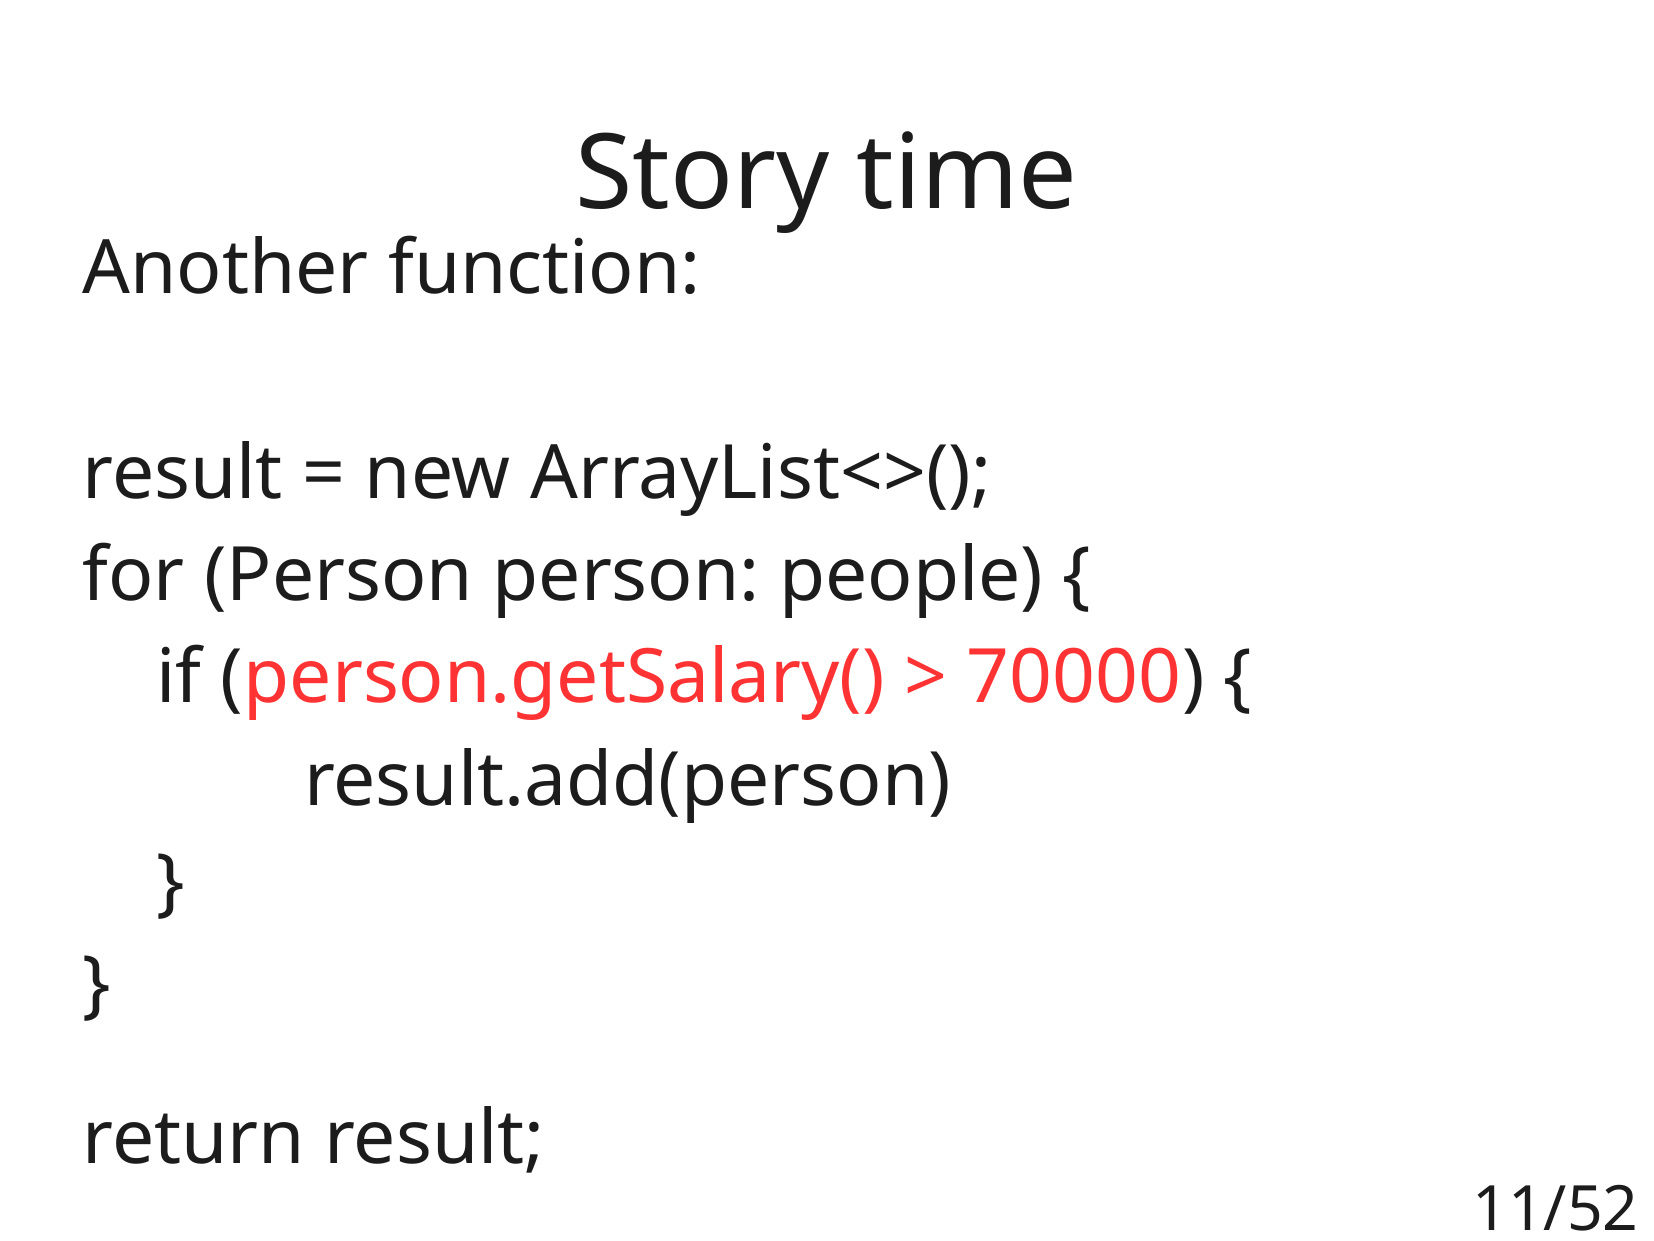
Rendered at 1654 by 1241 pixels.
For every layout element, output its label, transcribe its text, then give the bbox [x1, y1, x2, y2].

subtitle Another function: result = new ArrayList<>(); for (Person person: people) { if (person.getSalary() > 70000) { result.add(person) } } return result; [82, 263, 1571, 1136]
text_box <numer>/52 [1071, 1155, 1654, 1241]
title Story time [82, 64, 1571, 263]
